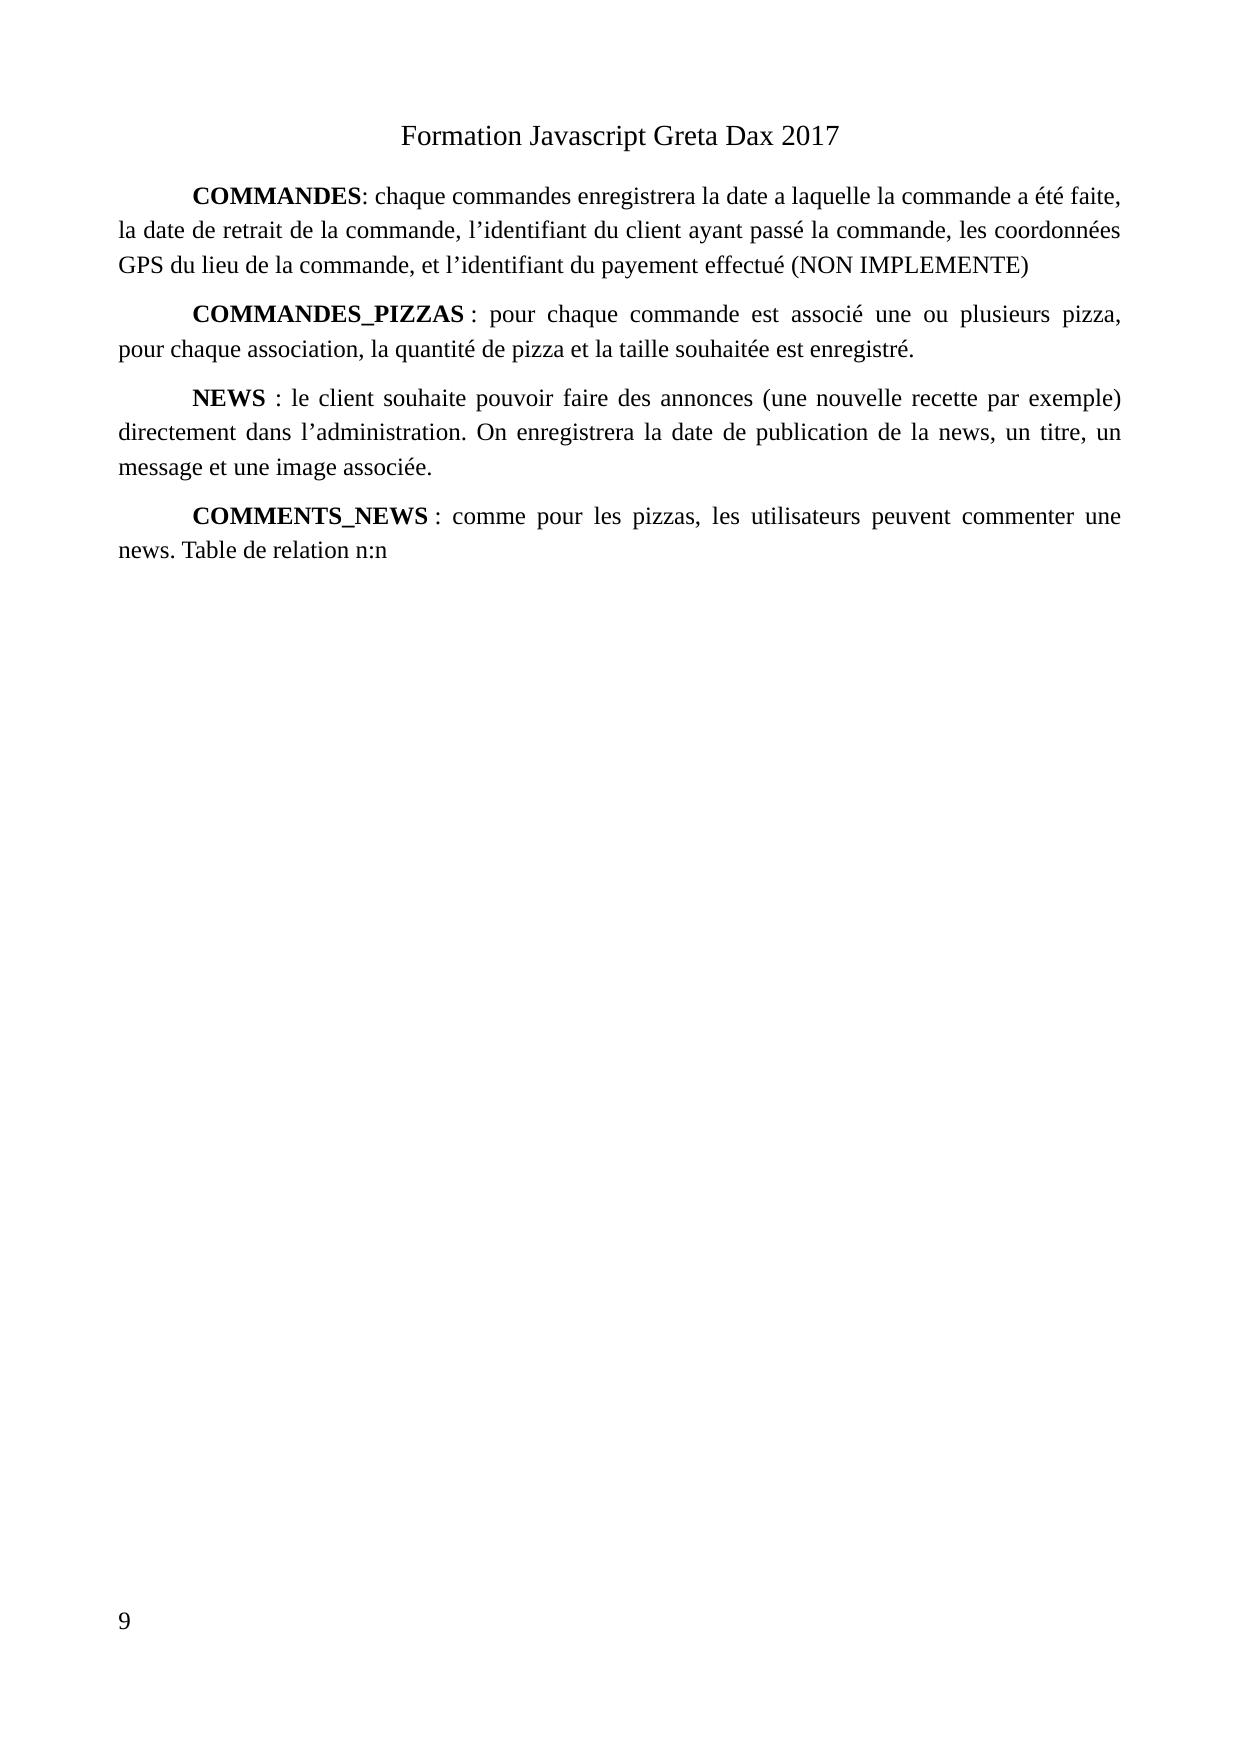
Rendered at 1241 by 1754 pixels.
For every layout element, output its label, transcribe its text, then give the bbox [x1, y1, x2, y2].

text COMMANDES: chaque commandes enregistrera la date a laquelle la commande a été faite, la date de retrait de la commande, l’identifiant du client ayant passé la commande, les coordonnées GPS du lieu de la commande, et l’identifiant du payement effectué (NON IMPLEMENTE) [118, 181, 1122, 279]
text COMMENTS_NEWS : comme pour les pizzas, les utilisateurs peuvent commenter une news. Table de relation n:n [118, 501, 1122, 564]
text NEWS : le client souhaite pouvoir faire des annonces (une nouvelle recette par exemple) directement dans l’administration. On enregistrera la date de publication de la news, un titre, un message et une image associée. [118, 383, 1122, 480]
text COMMANDES_PIZZAS : pour chaque commande est associé une ou plusieurs pizza, pour chaque association, la quantité de pizza et la taille souhaitée est enregistré. [118, 299, 1122, 362]
